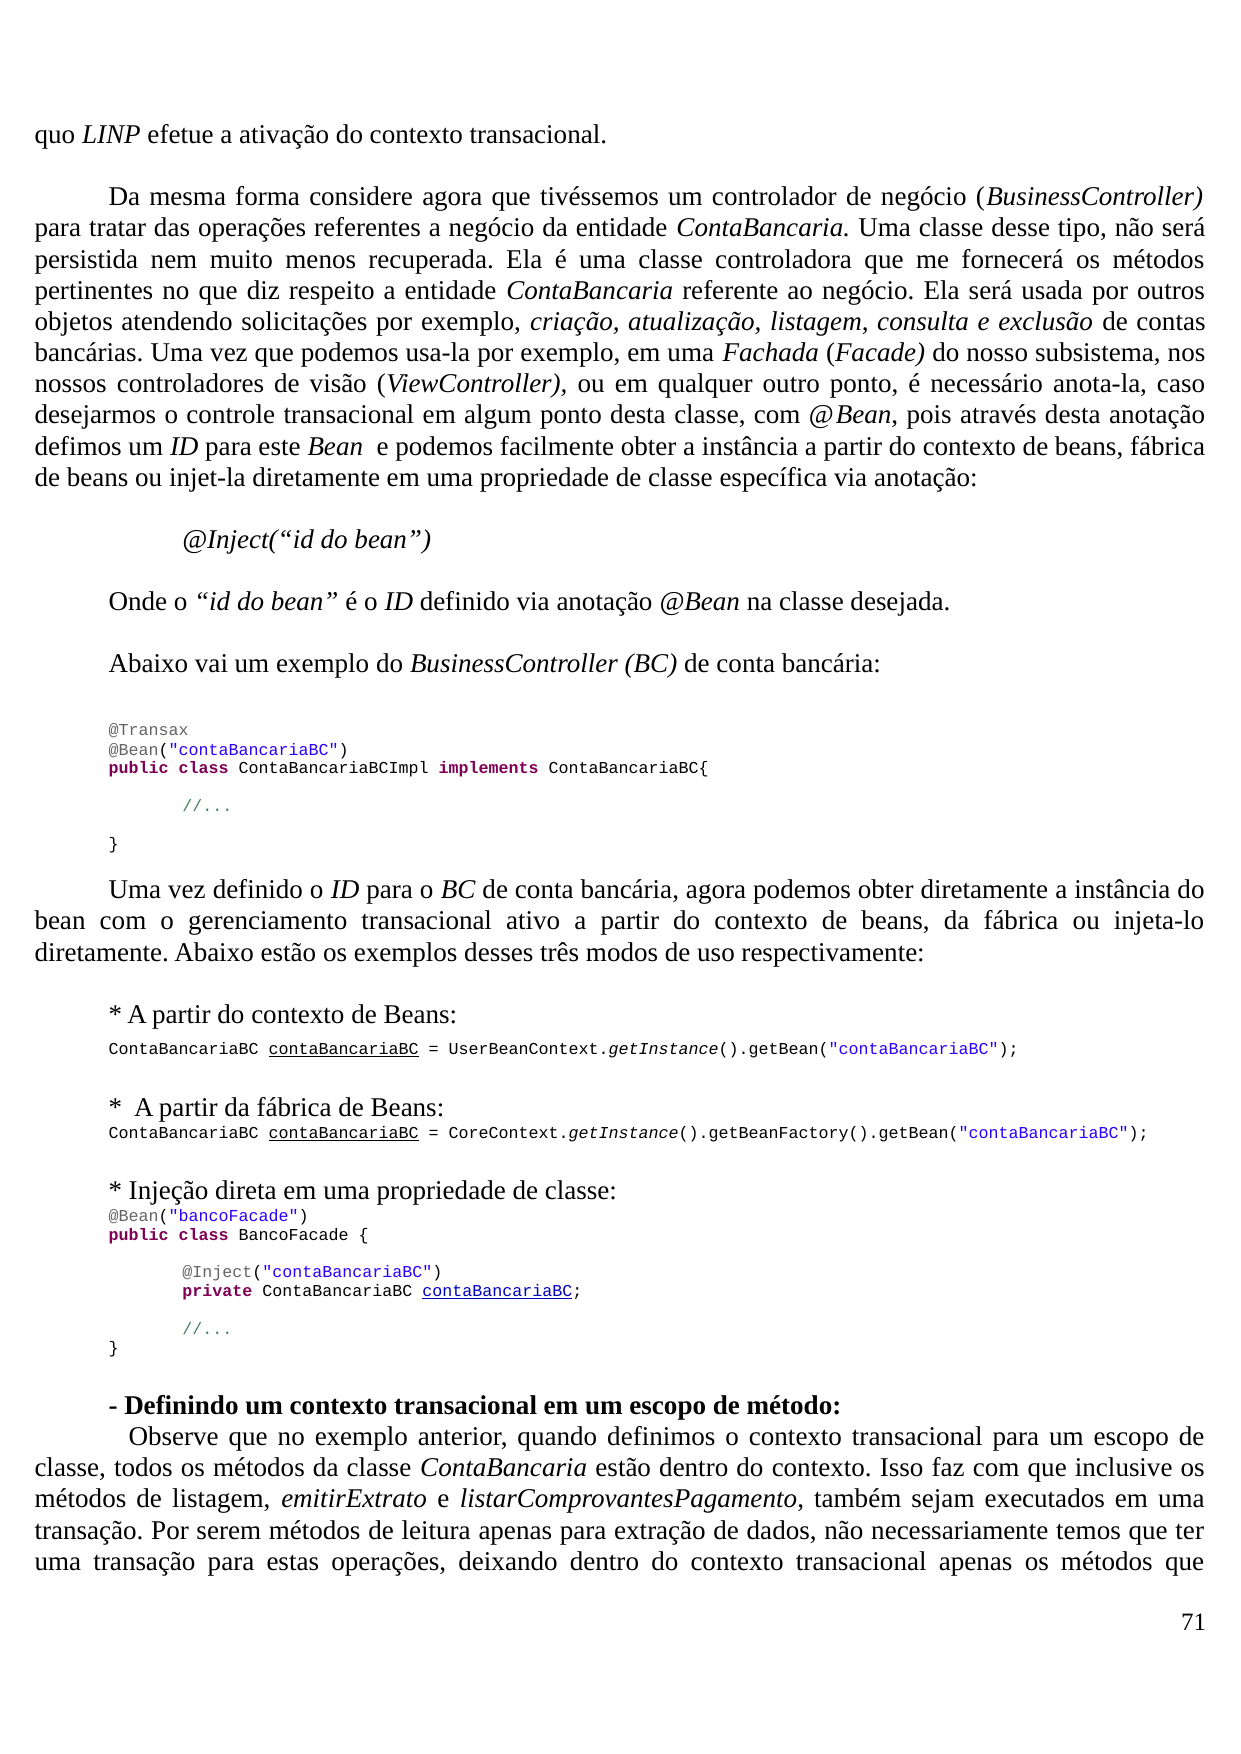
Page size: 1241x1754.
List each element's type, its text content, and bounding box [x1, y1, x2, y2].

text //... [34, 1320, 1206, 1339]
text public class ContaBancariaBCImpl implements ContaBancariaBC{ [34, 760, 1206, 779]
text } [34, 1339, 1206, 1358]
text } [34, 835, 1206, 854]
text private ContaBancariaBC contaBancariaBC; [34, 1283, 1206, 1301]
text Da mesma forma considere agora que tivéssemos um controlador de negócio (BusinessController) para tratar das operações referentes a negócio da entidade ContaBancaria. Uma classe desse tipo, não será persistida nem muito menos recuperada. Ela é uma classe controladora que me fornecerá os métodos pertinentes no que diz respeito a entidade ContaBancaria referente ao negócio. Ela será usada por outros objetos atendendo solicitações por exemplo, criação, atualização, listagem, consulta e exclusão de contas bancárias. Uma vez que podemos usa-la por exemplo, em uma Fachada (Facade) do nosso subsistema, nos nossos controladores de visão (ViewController), ou em qualquer outro ponto, é necessário anota-la, caso desejarmos o controle transacional em algum ponto desta classe, com @Bean, pois através desta anotação defimos um ID para este Bean e podemos facilmente obter a instância a partir do contexto de beans, fábrica de beans ou injet-la diretamente em uma propriedade de classe específica via anotação: [34, 180, 1206, 492]
text @Inject(“id do bean”) [34, 523, 1206, 554]
text - Definindo um contexto transacional em um escopo de método: [34, 1389, 1206, 1420]
text ContaBancariaBC contaBancariaBC = CoreContext.getInstance().getBeanFactory().getBean("contaBancariaBC"); [34, 1122, 1206, 1143]
text @Inject("contaBancariaBC") [34, 1264, 1206, 1283]
text @Bean("contaBancariaBC") [34, 741, 1206, 760]
text * A partir do contexto de Beans: [34, 998, 1206, 1029]
text ContaBancariaBC contaBancariaBC = UserBeanContext.getInstance().getBean("contaBancariaBC"); [34, 1029, 1206, 1060]
text * A partir da fábrica de Beans: [34, 1091, 1206, 1122]
text Abaixo vai um exemplo do BusinessController (BC) de conta bancária: [34, 648, 1206, 679]
text Observe que no exemplo anterior, quando definimos o contexto transacional para um escopo de classe, todos os métodos da classe ContaBancaria estão dentro do contexto. Isso faz com que inclusive os métodos de listagem, emitirExtrato e listarComprovantesPagamento, também sejam executados em uma transação. Por serem métodos de leitura apenas para extração de dados, não necessariamente temos que ter uma transação para estas operações, deixando dentro do contexto transacional apenas os métodos que [34, 1420, 1206, 1576]
text * Injeção direta em uma propriedade de classe: [34, 1174, 1206, 1205]
text Uma vez definido o ID para o BC de conta bancária, agora podemos obter diretamente a instância do bean com o gerenciamento transacional ativo a partir do contexto de beans, da fábrica ou injeta-lo diretamente. Abaixo estão os exemplos desses três modos de uso respectivamente: [34, 873, 1206, 967]
text //... [34, 798, 1206, 816]
text public class BancoFacade { [34, 1226, 1206, 1245]
text @Transax [34, 710, 1206, 741]
text quo LINP efetue a ativação do contexto transacional. [34, 118, 1206, 149]
text @Bean("bancoFacade") [34, 1205, 1206, 1226]
text Onde o “id do bean” é o ID definido via anotação @Bean na classe desejada. [34, 585, 1206, 616]
